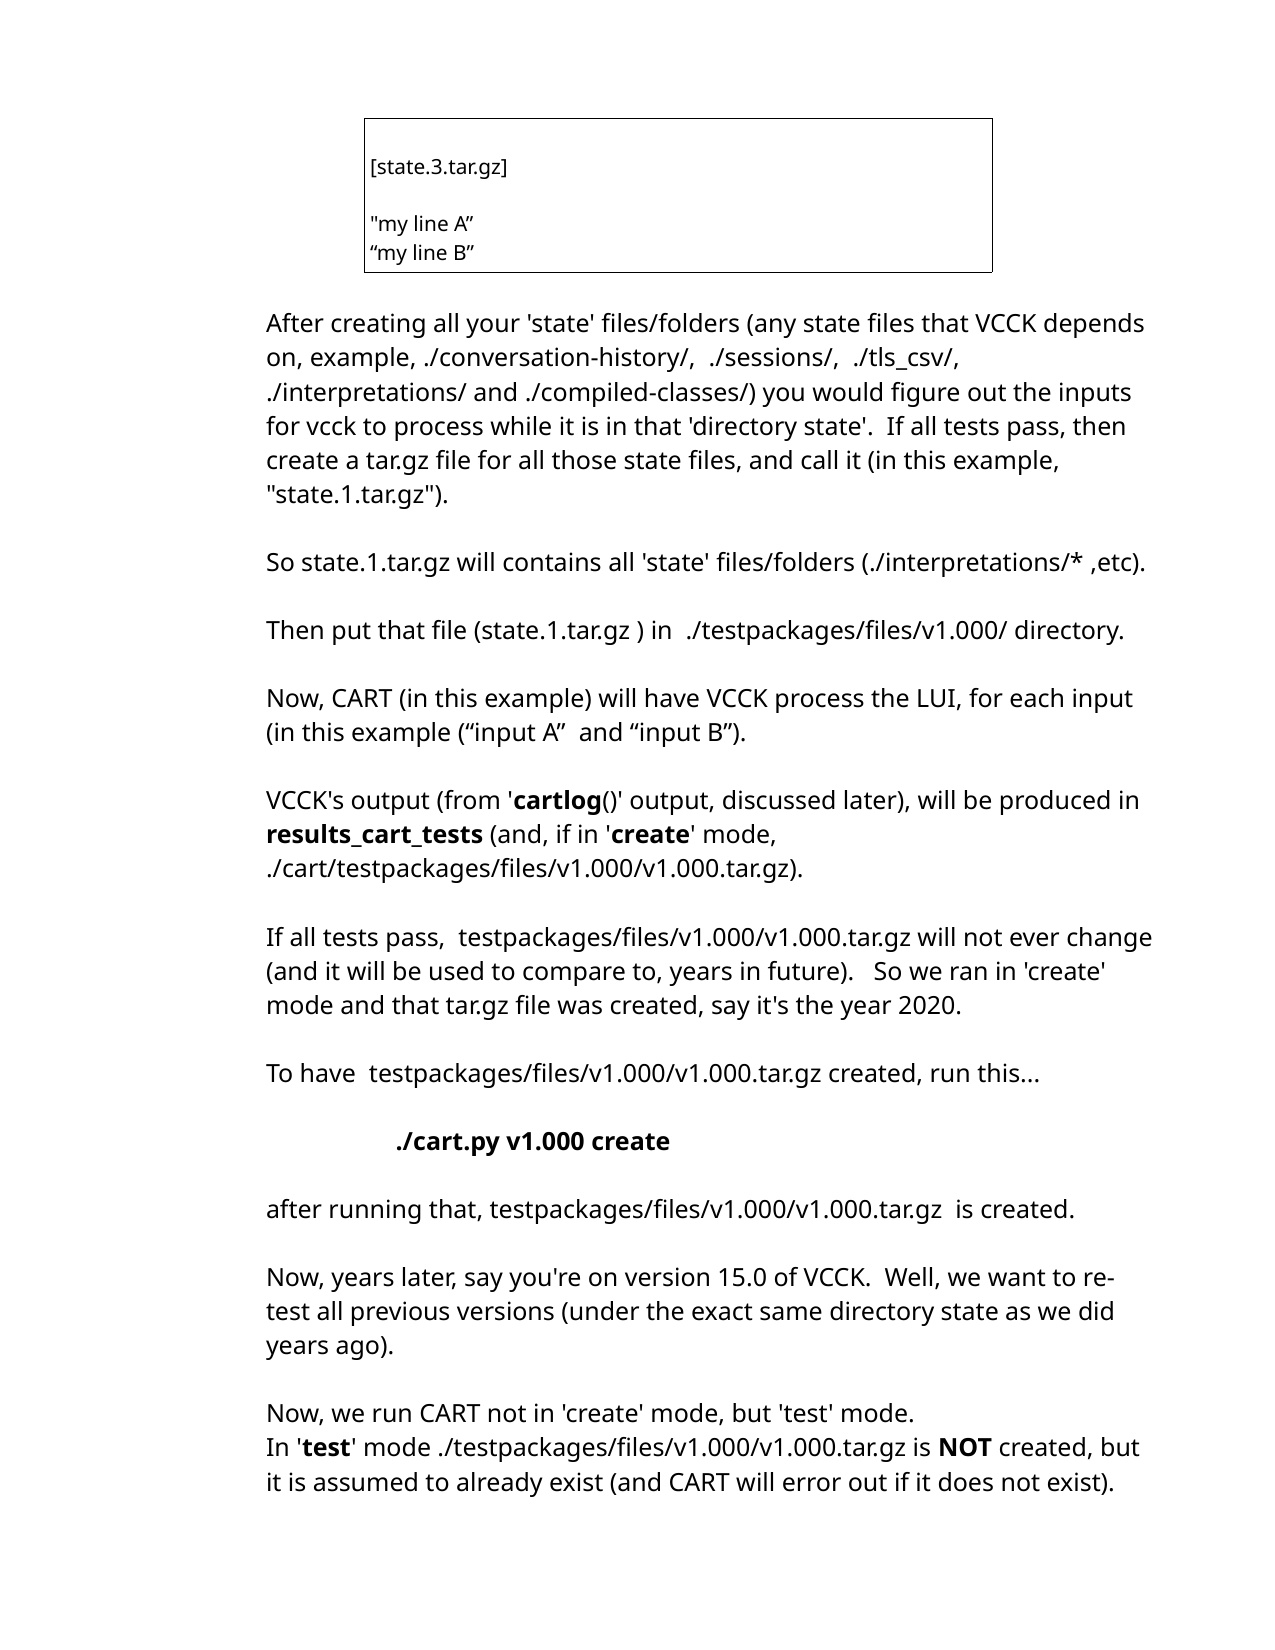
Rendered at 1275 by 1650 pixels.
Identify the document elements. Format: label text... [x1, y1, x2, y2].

table_header [state.3.tar.gz] "my line A” “my line B” [365, 119, 992, 272]
text Now, CART (in this example) will have VCCK process the LUI, for each input (in this example (“input A” and “input B”). [266, 681, 1157, 749]
text Now, years later, say you're on version 15.0 of VCCK. Well, we want to re-test all previous versions (under the exact same directory state as we did years ago). [266, 1260, 1157, 1362]
text Then put that file (state.1.tar.gz ) in ./testpackages/files/v1.000/ directory. [266, 613, 1157, 647]
text So state.1.tar.gz will contains all 'state' files/folders (./interpretations/* ,etc). [266, 544, 1157, 578]
text Now, we run CART not in 'create' mode, but 'test' mode. [266, 1396, 1157, 1430]
text after running that, testpackages/files/v1.000/v1.000.tar.gz is created. [266, 1192, 1157, 1226]
text To have testpackages/files/v1.000/v1.000.tar.gz created, run this... [266, 1055, 1157, 1089]
text ./cart.py v1.000 create [266, 1089, 1157, 1158]
text If all tests pass, testpackages/files/v1.000/v1.000.tar.gz will not ever change (and it will be used to compare to, years in future). So we ran in 'create' mode and that tar.gz file was created, say it's the year 2020. [266, 919, 1157, 1021]
text In 'test' mode ./testpackages/files/v1.000/v1.000.tar.gz is NOT created, but it is assumed to already exist (and CART will error out if it does not exist). [266, 1430, 1157, 1498]
text After creating all your 'state' files/folders (any state files that VCCK depends on, example, ./conversation-history/, ./sessions/, ./tls_csv/, ./interpretations/ and ./compiled-classes/) you would figure out the inputs for vcck to process while it is in that 'directory state'. If all tests pass, then create a tar.gz file for all those state files, and call it (in this example, "state.1.tar.gz"). [266, 306, 1157, 510]
text VCCK's output (from 'cartlog()' output, discussed later), will be produced in results_cart_tests (and, if in 'create' mode, ./cart/testpackages/files/v1.000/v1.000.tar.gz). [266, 783, 1157, 885]
